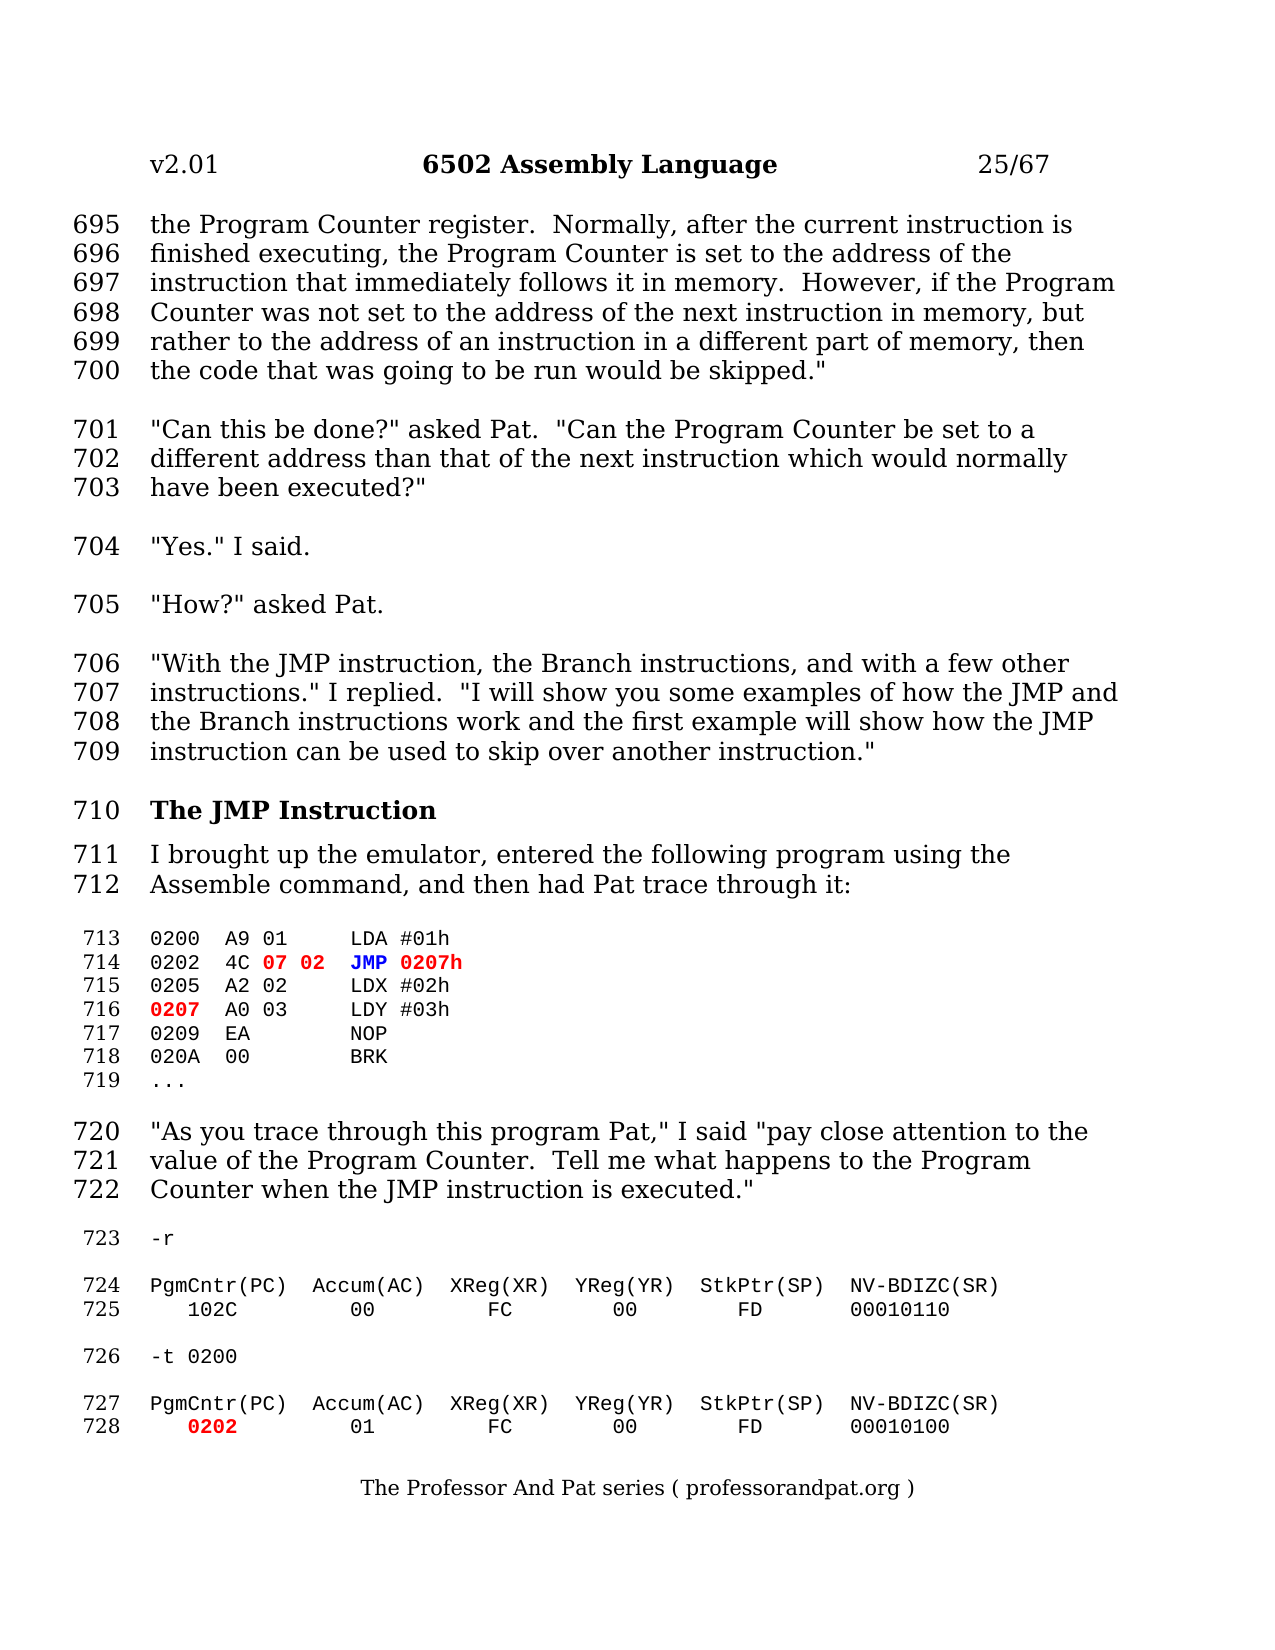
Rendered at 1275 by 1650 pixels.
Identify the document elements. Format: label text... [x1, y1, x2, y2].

text "Can this be done?" asked Pat. "Can the Program Counter be set to a different address than that of the next instruction which would normally have been executed?" [150, 415, 1125, 503]
text 102C 00 FC 00 FD 00010110 [150, 1299, 1125, 1322]
text "Yes." I said. [150, 532, 1125, 561]
text ... [150, 1070, 1125, 1093]
text 0202 4C 07 02 JMP 0207h [150, 952, 1125, 976]
text 0202 01 FC 00 FD 00010100 [150, 1416, 1125, 1440]
text 0200 A9 01 LDA #01h [150, 928, 1125, 952]
text 0207 A0 03 LDY #03h [150, 999, 1125, 1023]
text "How?" asked Pat. [150, 591, 1125, 620]
text 020A 00 BRK [150, 1046, 1125, 1070]
text 0209 EA NOP [150, 1023, 1125, 1046]
text -t 0200 [150, 1346, 1125, 1369]
text 0205 A2 02 LDX #02h [150, 976, 1125, 999]
subtitle The JMP Instruction [150, 796, 1125, 826]
text PgmCntr(PC) Accum(AC) XReg(XR) YReg(YR) StkPtr(SP) NV-BDIZC(SR) [150, 1393, 1125, 1416]
text I brought up the emulator, entered the following program using the Assemble command, and then had Pat trace through it: [150, 841, 1125, 899]
text -r [150, 1228, 1125, 1252]
text "With the JMP instruction, the Branch instructions, and with a few other instructions." I replied. "I will show you some examples of how the JMP and the Branch instructions work and the first example will show how the JMP instruction can be used to skip over another instruction." [150, 649, 1125, 766]
text PgmCntr(PC) Accum(AC) XReg(XR) YReg(YR) StkPtr(SP) NV-BDIZC(SR) [150, 1275, 1125, 1299]
text the Program Counter register. Normally, after the current instruction is finished executing, the Program Counter is set to the address of the instruction that immediately follows it in memory. However, if the Program Counter was not set to the address of the next instruction in memory, but rather to the address of an instruction in a different part of memory, then the code that was going to be run would be skipped." [150, 210, 1125, 386]
text "As you trace through this program Pat," I said "pay close attention to the value of the Program Counter. Tell me what happens to the Program Counter when the JMP instruction is executed." [150, 1117, 1125, 1204]
